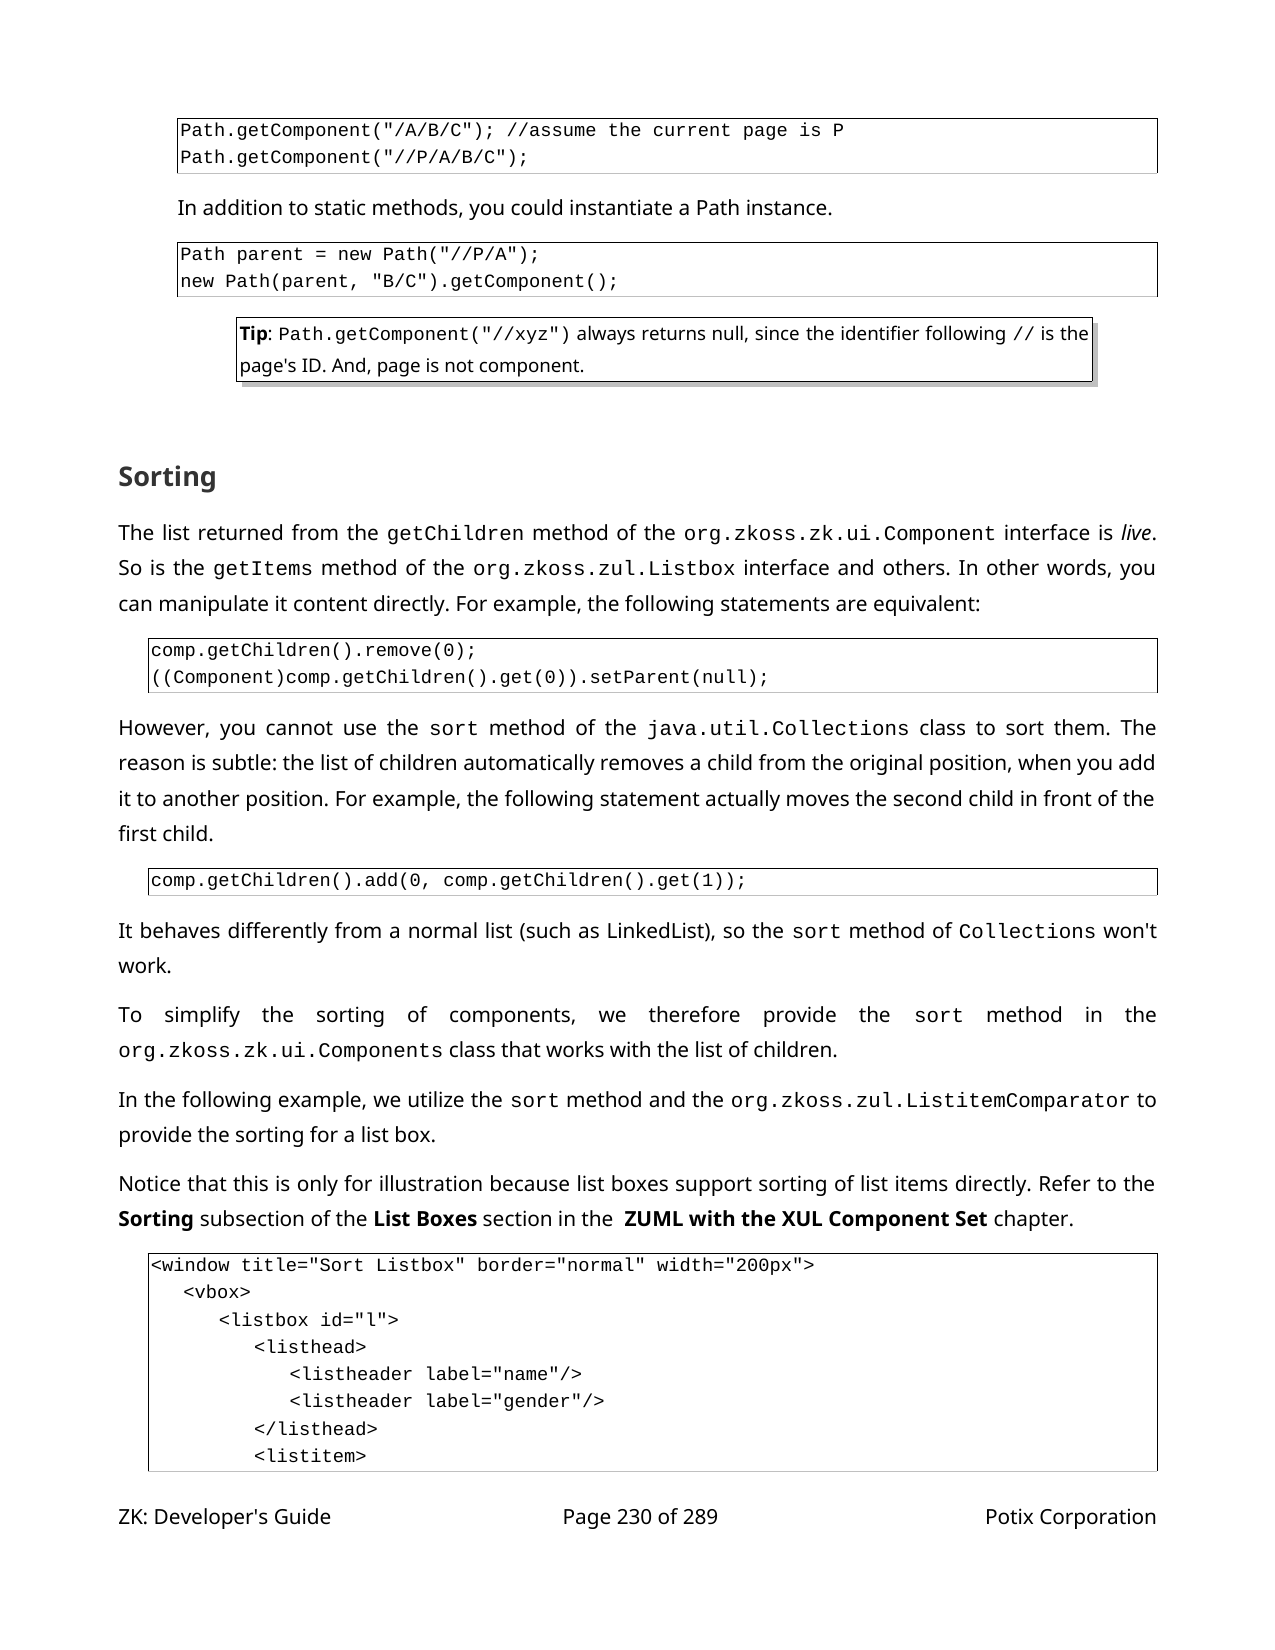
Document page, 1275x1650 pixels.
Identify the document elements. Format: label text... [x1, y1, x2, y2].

text The list returned from the getChildren method of the org.zkoss.zk.ui.Component interface is live. So is the getItems method of the org.zkoss.zul.Listbox interface and others. In other words, you can manipulate it content directly. For example, the following statements are equivalent: [118, 518, 1157, 617]
text Path.getComponent("/A/B/C"); //assume the current page is P [178, 119, 1157, 142]
text <listheader label="gender"/> [149, 1389, 1157, 1413]
text To simplify the sorting of components, we therefore provide the sort method in the org.zkoss.zk.ui.Components class that works with the list of children. [118, 1000, 1157, 1064]
text </listhead> [149, 1416, 1157, 1441]
text In the following example, we utilize the sort method and the org.zkoss.zul.ListitemComparator to provide the sorting for a list box. [118, 1085, 1157, 1148]
text new Path(parent, "B/C").getComponent(); [178, 269, 1157, 296]
text It behaves differently from a normal list (such as LinkedList), so the sort method of Collections won't work. [118, 916, 1157, 979]
text comp.getChildren().remove(0); [149, 639, 1157, 662]
text Tip: Path.getComponent("//xyz") always returns null, since the identifier following // is the page's ID. And, page is not component. [237, 318, 1092, 381]
text ((Component)comp.getChildren().get(0)).setParent(null); [149, 665, 1157, 692]
text Notice that this is only for illustration because list boxes support sorting of list items directly. Refer to the Sorting subsection of the List Boxes section in the ZUML with the XUL Component Set chapter. [118, 1169, 1157, 1233]
text In addition to static methods, you could instantiate a Path instance. [177, 193, 1157, 221]
text <listhead> [149, 1335, 1157, 1359]
text Path.getComponent("//P/A/B/C"); [178, 145, 1157, 173]
text Path parent = new Path("//P/A"); [178, 243, 1157, 266]
text <window title="Sort Listbox" border="normal" width="200px"> [149, 1254, 1157, 1277]
subtitle Sorting [118, 458, 1157, 494]
text <listheader label="name"/> [149, 1362, 1157, 1386]
text comp.getChildren().add(0, comp.getChildren().get(1)); [149, 869, 1157, 895]
text <vbox> [149, 1280, 1157, 1305]
text <listbox id="l"> [149, 1308, 1157, 1332]
text <listitem> [149, 1443, 1157, 1471]
text However, you cannot use the sort method of the java.util.Collections class to sort them. The reason is subtle: the list of children automatically removes a child from the original position, when you add it to another position. For example, the following statement actually moves the second child in front of the first child. [118, 713, 1157, 847]
